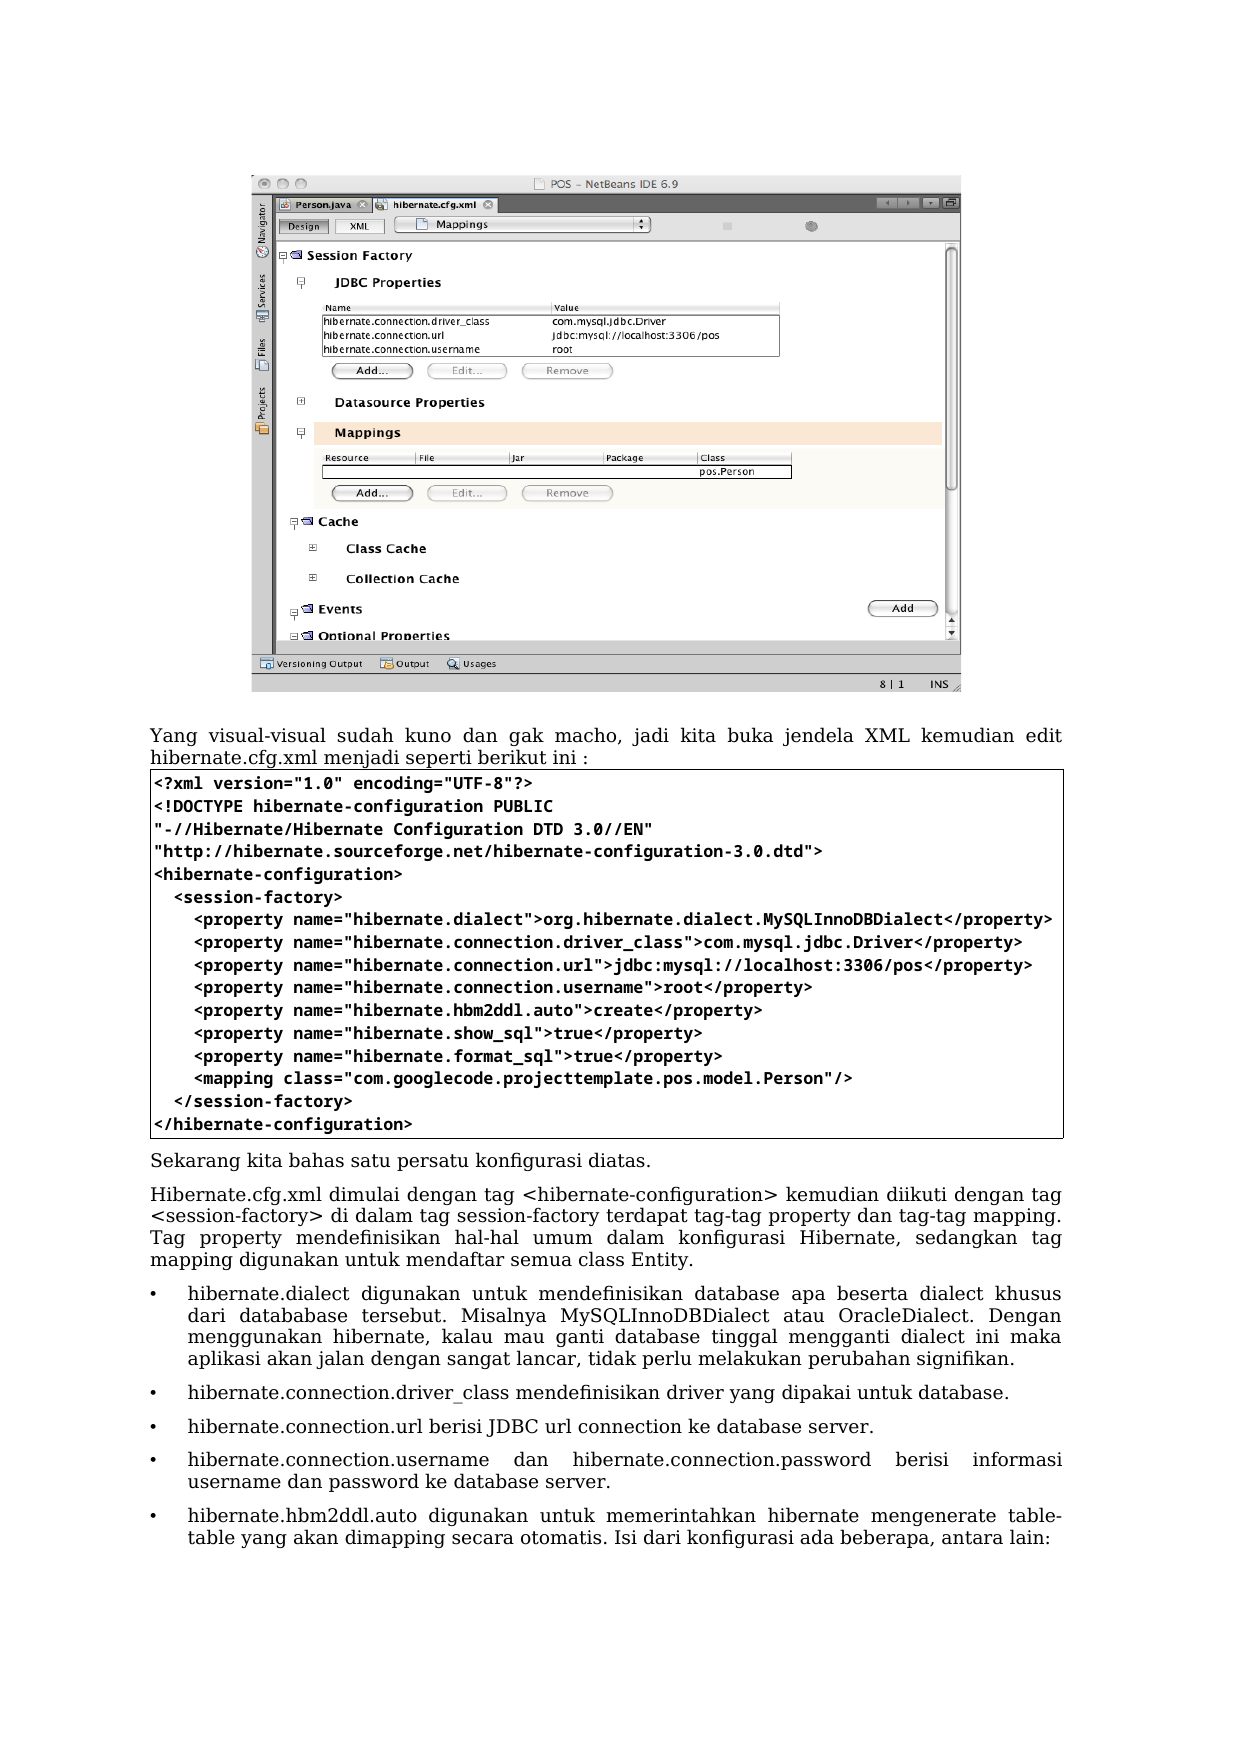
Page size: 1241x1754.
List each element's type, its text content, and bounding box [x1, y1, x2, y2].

text <!DOCTYPE hibernate-configuration PUBLIC [151, 791, 1063, 814]
list hibernate.hbm2ddl.auto digunakan untuk memerintahkan hibernate mengenerate table-table yang akan dimapping secara otomatis. Isi dari konfigurasi ada beberapa, antara lain: [150, 1505, 1063, 1549]
text <property name="hibernate.connection.driver_class">com.mysql.jdbc.Driver</property> [151, 927, 1063, 950]
text Sekarang kita bahas satu persatu konfigurasi diatas. [150, 1150, 1063, 1172]
list hibernate.connection.url berisi JDBC url connection ke database server. [150, 1416, 1063, 1438]
text <property name="hibernate.dialect">org.hibernate.dialect.MySQLInnoDBDialect</property> [151, 905, 1063, 927]
text </hibernate-configuration> [151, 1109, 1063, 1138]
text "http://hibernate.sourceforge.net/hibernate-configuration-3.0.dtd"> [151, 837, 1063, 859]
text </session-factory> [151, 1086, 1063, 1109]
text <hibernate-configuration> [151, 859, 1063, 882]
text <property name="hibernate.show_sql">true</property> [151, 1018, 1063, 1041]
list hibernate.dialect digunakan untuk mendefinisikan database apa beserta dialect khusus dari datababase tersebut. Misalnya MySQLInnoDBDialect atau OracleDialect. Dengan menggunakan hibernate, kalau mau ganti database tinggal mengganti dialect ini maka aplikasi akan jalan dengan sangat lancar, tidak perlu melakukan perubahan signifikan. [150, 1283, 1063, 1370]
text <property name="hibernate.hbm2ddl.auto">create</property> [151, 996, 1063, 1018]
text <property name="hibernate.format_sql">true</property> [151, 1041, 1063, 1064]
list hibernate.connection.username dan hibernate.connection.password berisi informasi username dan password ke database server. [150, 1449, 1063, 1493]
text <property name="hibernate.connection.username">root</property> [151, 973, 1063, 996]
text Yang visual-visual sudah kuno dan gak macho, jadi kita buka jendela XML kemudian edit hibernate.cfg.xml menjadi seperti berikut ini : [150, 725, 1063, 768]
picture [251, 175, 962, 692]
text <property name="hibernate.connection.url">jdbc:mysql://localhost:3306/pos</property> [151, 950, 1063, 973]
text "-//Hibernate/Hibernate Configuration DTD 3.0//EN" [151, 814, 1063, 837]
text <mapping class="com.googlecode.projecttemplate.pos.model.Person"/> [151, 1064, 1063, 1086]
text Hibernate.cfg.xml dimulai dengan tag <hibernate-configuration> kemudian diikuti dengan tag <session-factory> di dalam tag session-factory terdapat tag-tag property dan tag-tag mapping. Tag property mendefinisikan hal-hal umum dalam konfigurasi Hibernate, sedangkan tag mapping digunakan untuk mendaftar semua class Entity. [150, 1183, 1063, 1271]
list hibernate.connection.driver_class mendefinisikan driver yang dipakai untuk database. [150, 1382, 1063, 1404]
text <?xml version="1.0" encoding="UTF-8"?> [151, 770, 1063, 791]
text <session-factory> [151, 882, 1063, 905]
